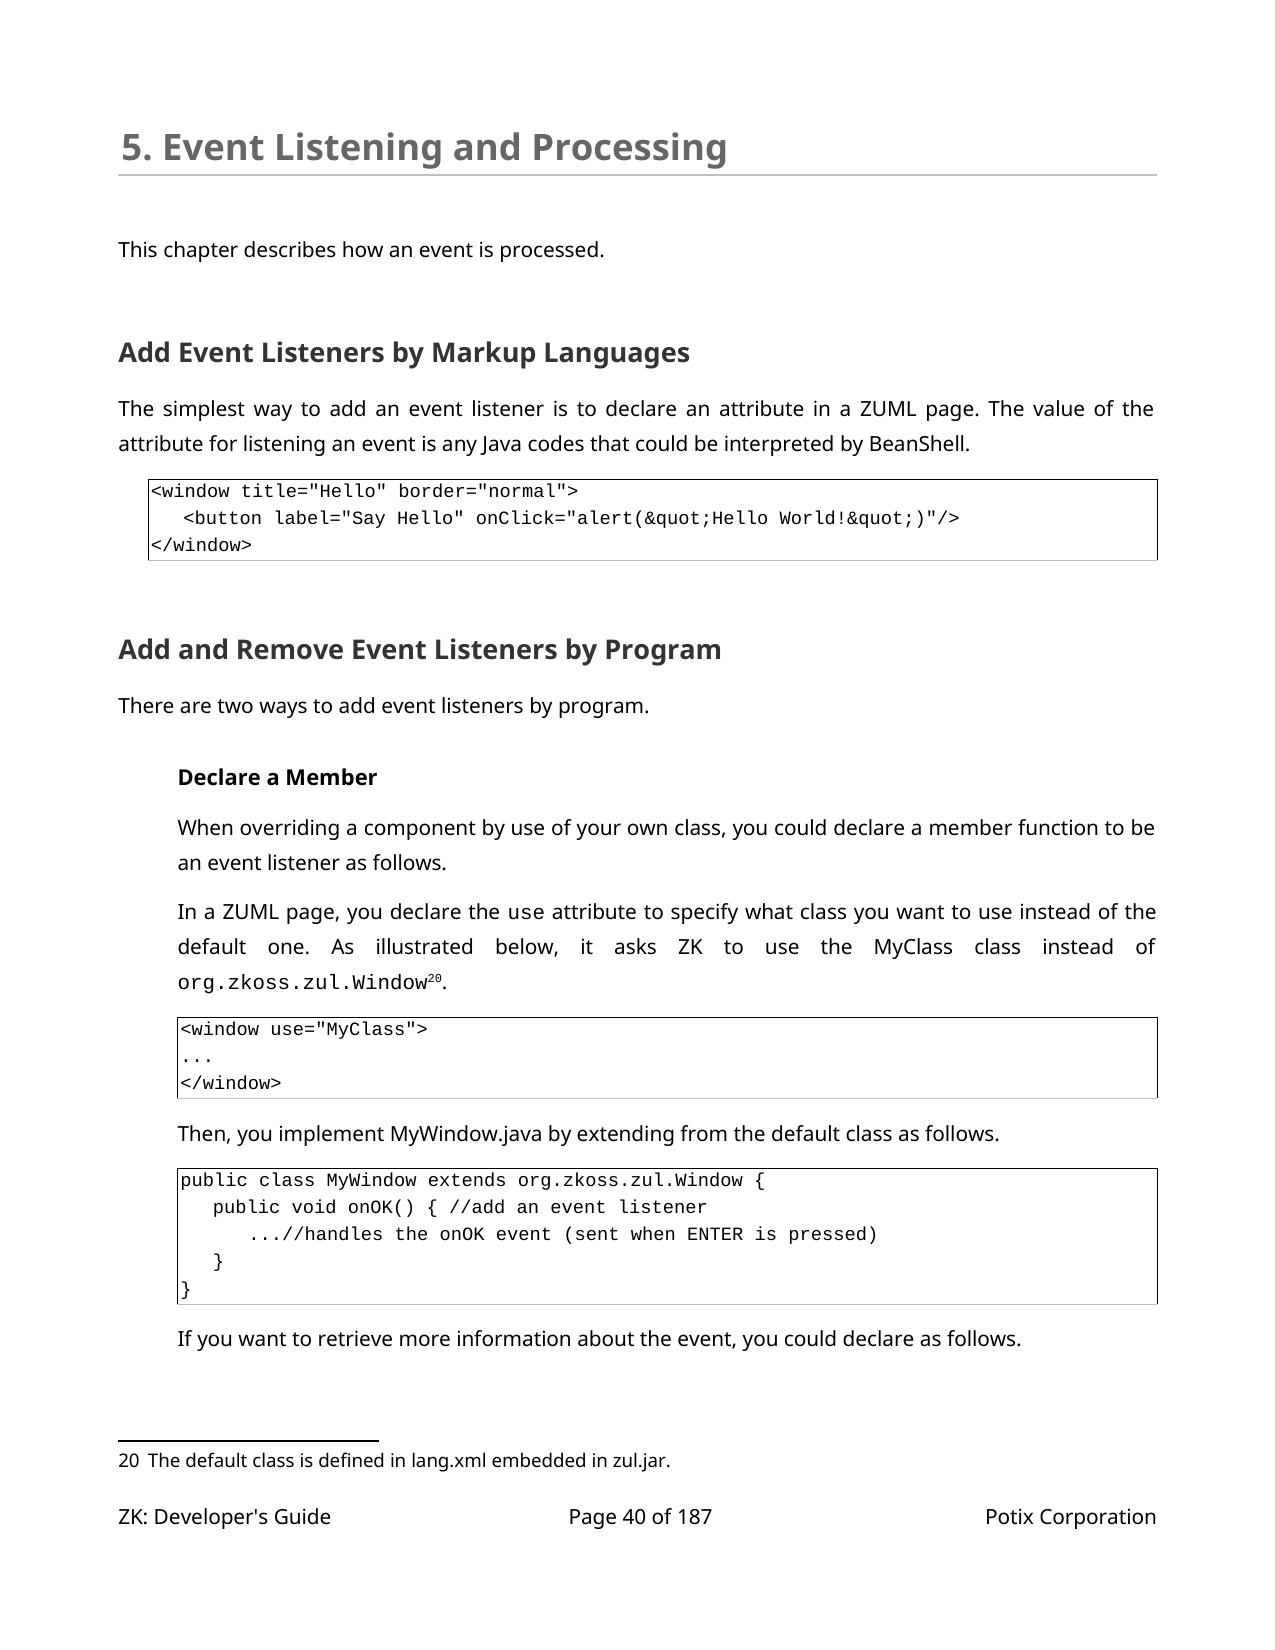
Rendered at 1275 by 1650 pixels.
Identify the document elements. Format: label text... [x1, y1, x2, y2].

text } [178, 1249, 1157, 1274]
text <window title="Hello" border="normal"> [149, 480, 1157, 503]
subtitle Declare a Member [177, 762, 1157, 792]
text <button label="Say Hello" onClick="alert(&quot;Hello World!&quot;)"/> [149, 506, 1157, 530]
subtitle 5. Event Listening and Processing [118, 118, 1157, 174]
text When overriding a component by use of your own class, you could declare a member function to be an event listener as follows. [177, 813, 1157, 876]
text If you want to retrieve more information about the event, you could declare as follows. [177, 1324, 1157, 1353]
text </window> [178, 1071, 1157, 1098]
text ...//handles the onOK event (sent when ENTER is pressed) [178, 1222, 1157, 1246]
text Then, you implement MyWindow.java by extending from the default class as follows. [177, 1119, 1157, 1147]
text <window use="MyClass"> [178, 1018, 1157, 1041]
text public class MyWindow extends org.zkoss.zul.Window { [178, 1169, 1157, 1192]
text The default class is defined in lang.xml embedded in zul.jar. [118, 1447, 1157, 1473]
text There are two ways to add event listeners by program. [118, 691, 1157, 719]
text } [178, 1277, 1157, 1304]
subtitle Add Event Listeners by Markup Languages [118, 334, 1157, 371]
subtitle Add and Remove Event Listeners by Program [118, 631, 1157, 668]
text public void onOK() { //add an event listener [178, 1195, 1157, 1219]
text This chapter describes how an event is processed. [118, 235, 1157, 263]
text In a ZUML page, you declare the use attribute to specify what class you want to use instead of the default one. As illustrated below, it asks ZK to use the MyClass class instead of org.zkoss.zul.Window. [177, 897, 1157, 996]
text The simplest way to add an event listener is to declare an attribute in a ZUML page. The value of the attribute for listening an event is any Java codes that could be interpreted by BeanShell. [118, 394, 1157, 458]
text </window> [149, 533, 1157, 560]
text ... [178, 1044, 1157, 1068]
